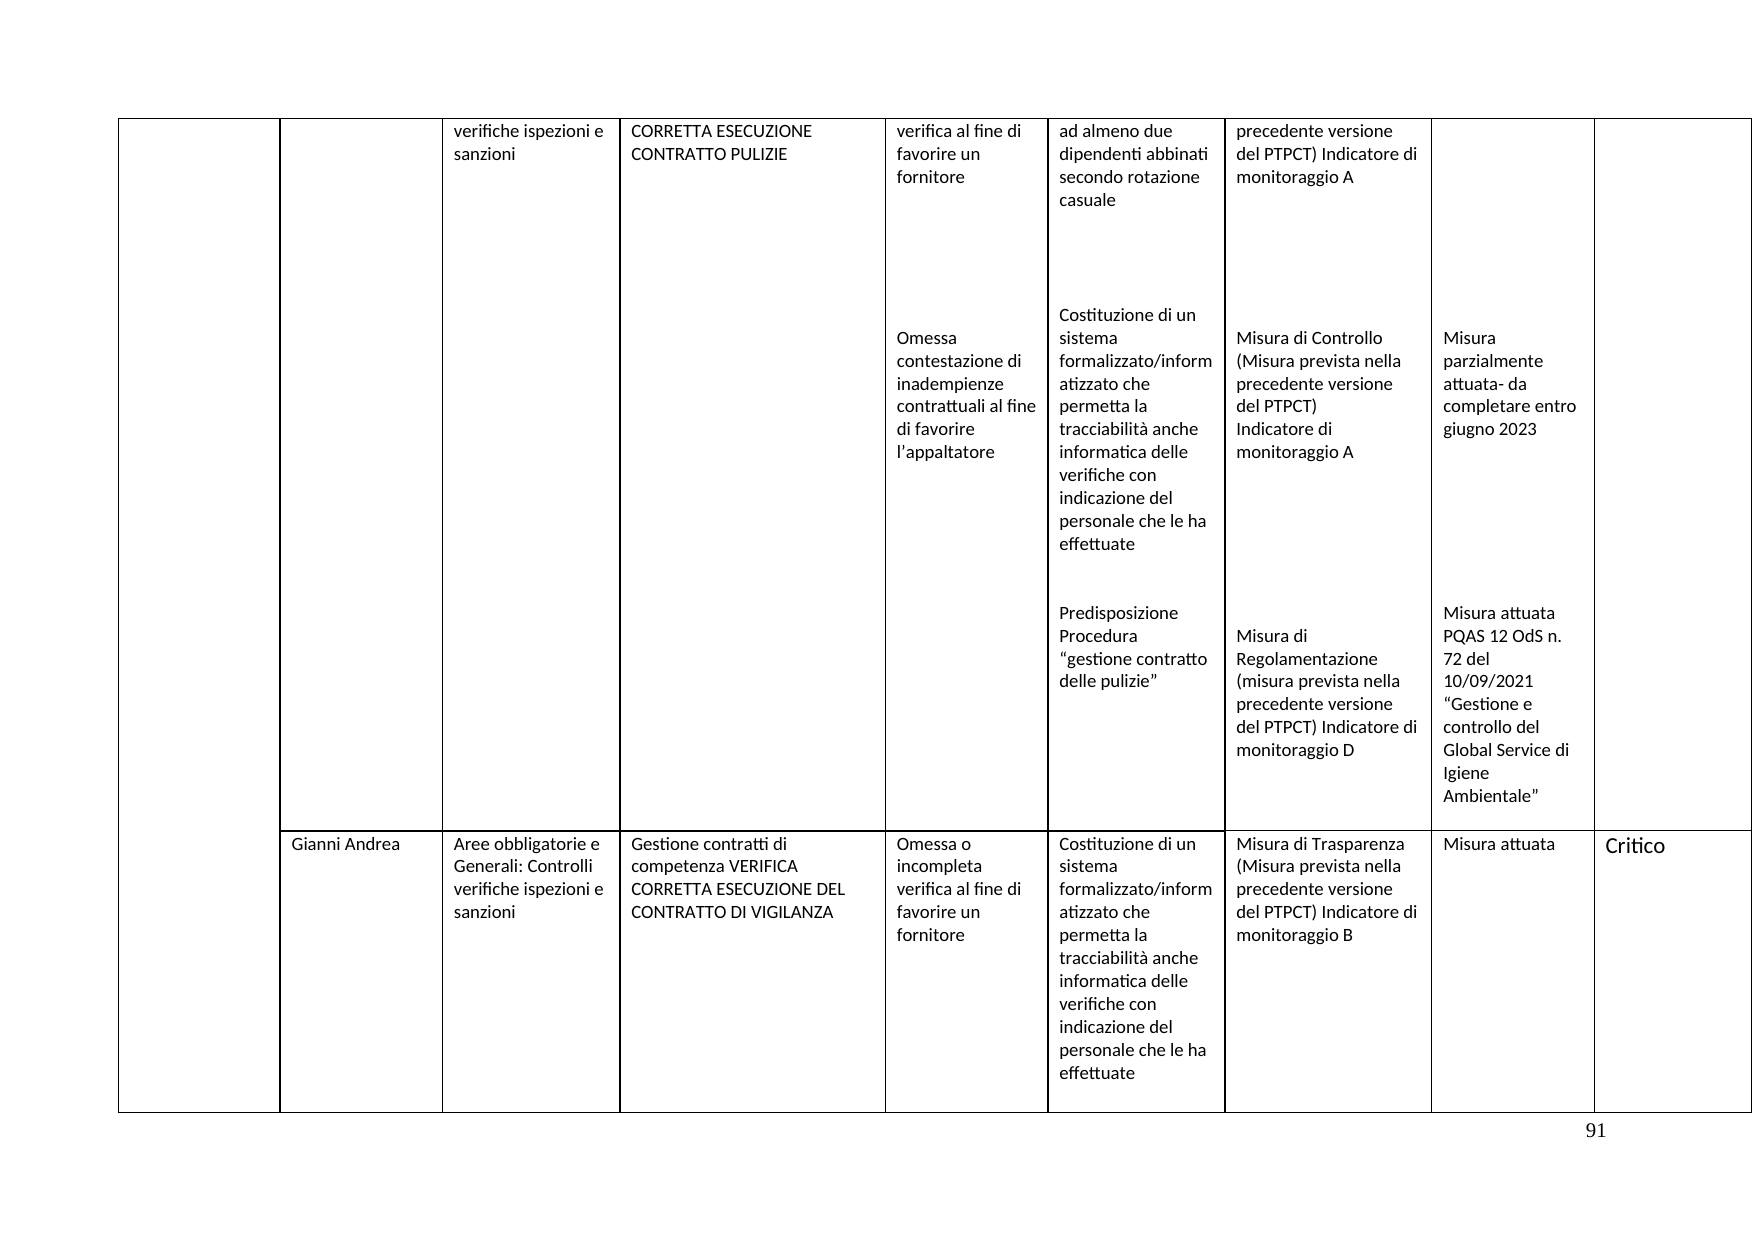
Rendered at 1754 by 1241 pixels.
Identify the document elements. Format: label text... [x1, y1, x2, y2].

table_cell precedente versione del PTPCT) Indicatore di monitoraggio A Misura di Controllo (Misura prevista nella precedente versione del PTPCT) Indicatore di monitoraggio A Misura di Regolamentazione (misura prevista nella precedente versione del PTPCT) Indicatore di monitoraggio D [1226, 119, 1431, 830]
table_cell Misura di Trasparenza (Misura prevista nella precedente versione del PTPCT) Indicatore di monitoraggio B [1226, 831, 1431, 1112]
table_cell Costituzione di un sistema formalizzato/informatizzato che permetta la tracciabilità anche informatica delle verifiche con indicazione del personale che le ha effettuate [1049, 832, 1224, 1112]
table_cell Omessa o incompleta verifica al fine di favorire un fornitore [886, 832, 1047, 1112]
table_cell Misura parzialmente attuata- da completare entro giugno 2023 Misura attuata PQAS 12 OdS n. 72 del 10/09/2021 “Gestione e controllo del Global Service di Igiene Ambientale” [1432, 119, 1594, 830]
table_cell verifiche ispezioni e sanzioni [443, 119, 619, 830]
table_cell [1595, 119, 1751, 830]
table_cell Gianni Andrea [281, 832, 442, 1112]
table_cell [281, 119, 442, 830]
table_cell CORRETTA ESECUZIONE CONTRATTO PULIZIE [621, 119, 885, 830]
table_cell Misura attuata [1432, 831, 1594, 1112]
table_cell Aree obbligatorie e Generali: Controlli verifiche ispezioni e sanzioni [443, 832, 619, 1112]
table_cell ad almeno due dipendenti abbinati secondo rotazione casuale Costituzione di un sistema formalizzato/informatizzato che permetta la tracciabilità anche informatica delle verifiche con indicazione del personale che le ha effettuate Predisposizione Procedura “gestione contratto delle pulizie” [1049, 119, 1224, 830]
table_cell [119, 119, 279, 1112]
table_cell Critico [1595, 831, 1751, 1112]
table_cell verifica al fine di favorire un fornitore Omessa contestazione di inadempienze contrattuali al fine di favorire l’appaltatore [886, 119, 1047, 830]
table_cell Gestione contratti di competenza VERIFICA CORRETTA ESECUZIONE DEL CONTRATTO DI VIGILANZA [621, 832, 885, 1112]
